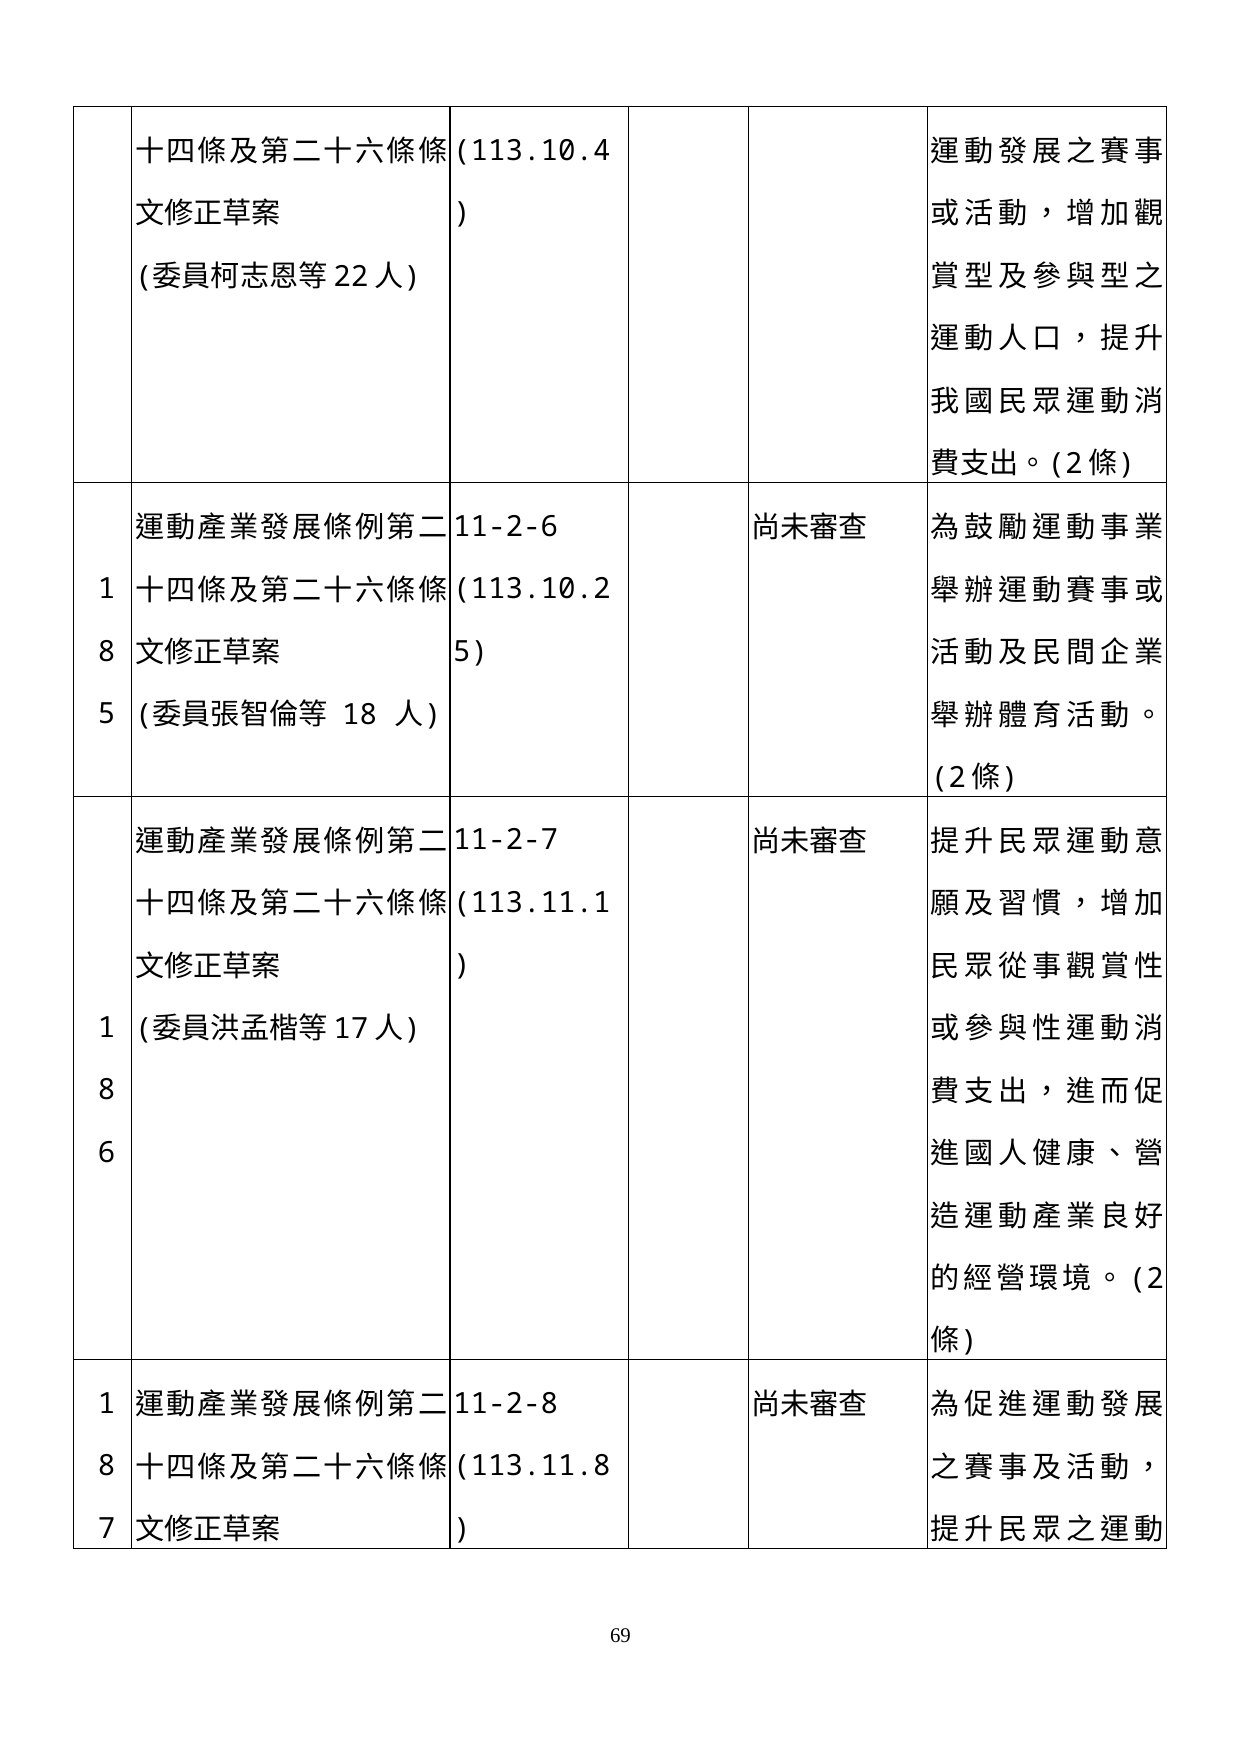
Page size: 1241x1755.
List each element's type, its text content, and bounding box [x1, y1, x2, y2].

table_cell 11-2-7 (113.11.1) [451, 797, 628, 1359]
table_cell [629, 797, 748, 1359]
table_cell [74, 1360, 131, 1548]
table_cell 運動產業發展條例第二十四條及第二十六條條文修正草案 (委員洪孟楷等17人) [132, 797, 449, 1359]
table_cell 11-2-8 (113.11.8) [451, 1360, 628, 1548]
table_cell 為促進運動發展之賽事及活動，提升民眾之運動 [928, 1360, 1166, 1548]
table_cell 十四條及第二十六條條文修正草案 (委員柯志恩等22人) [132, 107, 449, 482]
table_cell 尚未審查 [749, 483, 927, 796]
table_cell 提升民眾運動意願及習慣，增加民眾從事觀賞性或參與性運動消費支出，進而促進國人健康、營造運動產業良好的經營環境。(2條) [928, 797, 1166, 1359]
table_cell [749, 107, 927, 482]
table_cell 運動發展之賽事或活動，增加觀賞型及參與型之運動人口，提升我國民眾運動消費支出。(2條) [928, 107, 1166, 482]
table_cell [74, 797, 131, 1359]
table_cell 尚未審查 [749, 797, 927, 1359]
table_cell 尚未審查 [749, 1360, 927, 1548]
table_cell (113.10.4) [451, 107, 628, 482]
table_cell [74, 483, 131, 796]
table_cell 為鼓勵運動事業舉辦運動賽事或活動及民間企業舉辦體育活動。(2條) [928, 483, 1166, 796]
table_cell 運動產業發展條例第二十四條及第二十六條條文修正草案 (委員張智倫等 18 人) [132, 483, 449, 796]
table_cell 運動產業發展條例第二十四條及第二十六條條文修正草案 [132, 1360, 449, 1548]
table_cell [629, 107, 748, 482]
table_cell [629, 1360, 748, 1548]
table_cell 11-2-6 (113.10.25) [451, 483, 628, 796]
table_cell [629, 483, 748, 796]
table_cell [74, 107, 131, 482]
